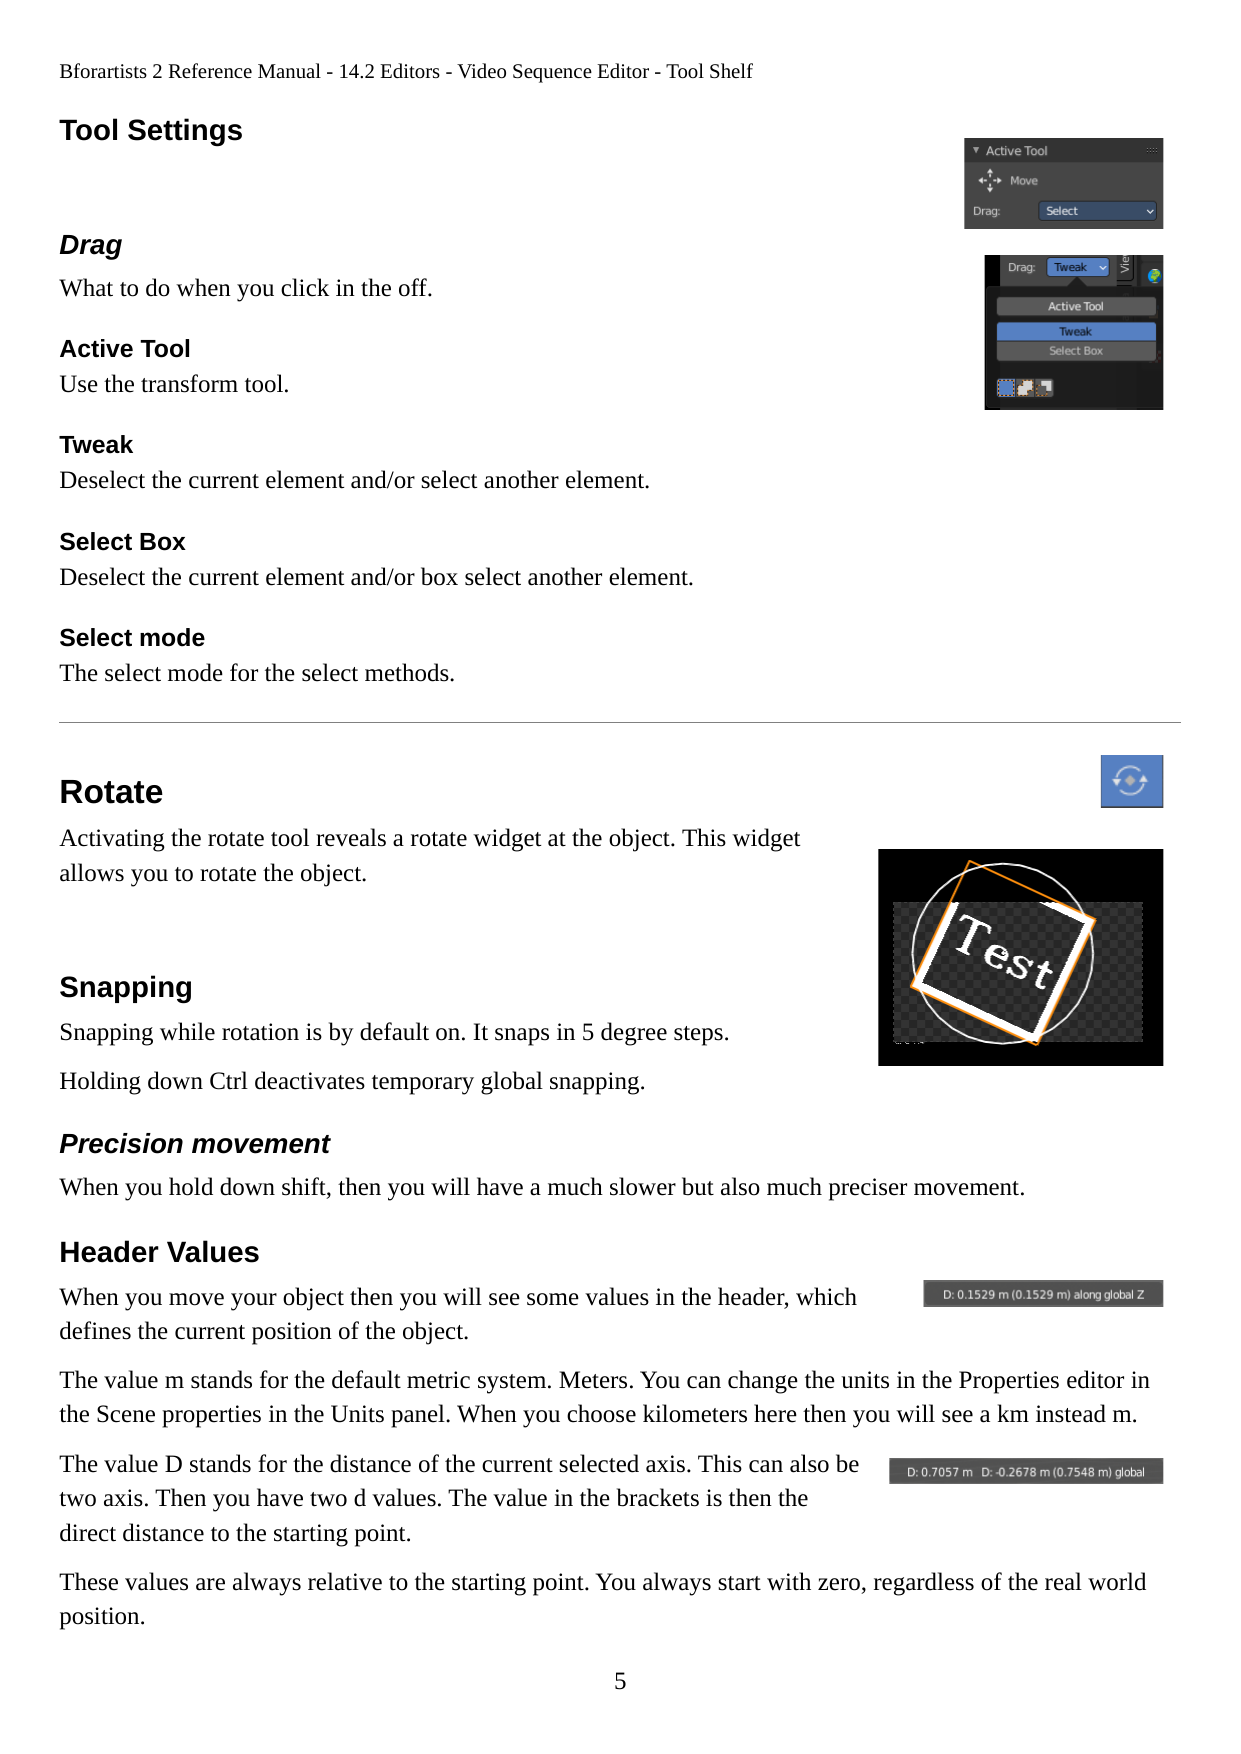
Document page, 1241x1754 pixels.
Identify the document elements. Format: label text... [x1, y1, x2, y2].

subtitle Tweak [59, 431, 1181, 459]
subtitle Rotate [59, 772, 1181, 811]
subtitle Drag [59, 228, 1181, 260]
subtitle Header Values [59, 1235, 1181, 1269]
text Deselect the current element and/or box select another element. [59, 562, 1181, 590]
subtitle [1164, 970, 1181, 1004]
subtitle Precision movement [59, 1127, 1181, 1159]
text When you hold down shift, then you will have a much slower but also much preciser movement. [59, 1172, 1181, 1200]
subtitle Select Box [59, 527, 1181, 555]
picture [984, 255, 1164, 410]
subtitle [1164, 334, 1181, 363]
picture [1100, 755, 1164, 808]
text The value m stands for the default metric system. Meters. You can change the units in the Properties editor in the Scene properties in the Units panel. When you choose kilometers here then you will see a km instead m. [59, 1365, 1181, 1428]
text [1164, 369, 1181, 398]
text The value D stands for the distance of the current selected axis. This can also be two axis. Then you have two d values. The value in the brackets is then the direct distance to the starting point. [59, 1449, 1181, 1546]
text When you move your object then you will see some values in the header, which defines the current position of the object. [59, 1282, 1181, 1345]
picture [964, 138, 1164, 229]
text Deselect the current element and/or select another element. [59, 465, 1181, 494]
picture [923, 1280, 1164, 1307]
text The select mode for the select methods. [59, 658, 1181, 687]
subtitle Select mode [59, 623, 1181, 652]
subtitle Snapping [59, 970, 878, 1004]
text These values are always relative to the starting point. You always start with zero, regardless of the real world position. [59, 1567, 1181, 1630]
text Snapping while rotation is by default on. It snaps in 5 degree steps. [59, 1017, 878, 1045]
text Activating the rotate tool reveals a rotate widget at the object. This widget allows you to rotate the object. [59, 823, 1181, 886]
subtitle Active Tool [59, 334, 984, 363]
text Use the transform tool. [59, 369, 984, 398]
text What to do when you click in the off. [59, 273, 984, 301]
text Holding down Ctrl deactivates temporary global snapping. [59, 1066, 1181, 1094]
picture [889, 1458, 1164, 1484]
picture [878, 849, 1164, 1066]
subtitle Tool Settings [59, 113, 1181, 146]
